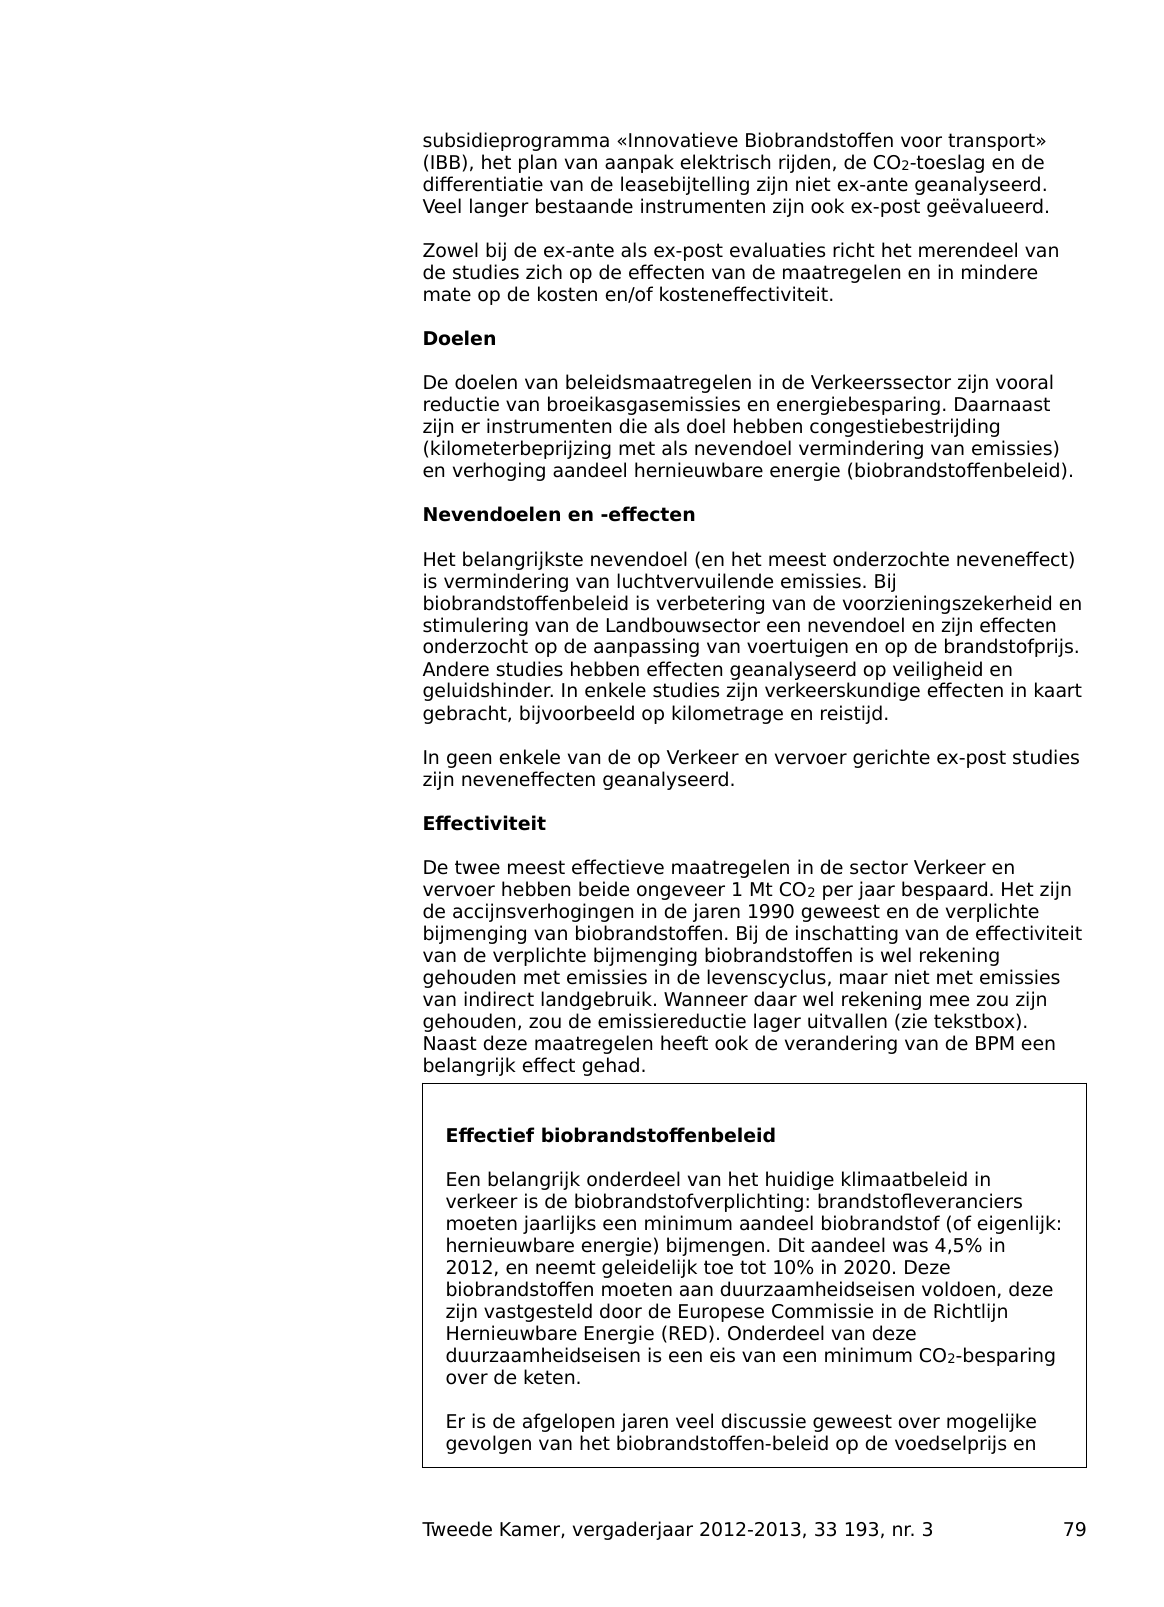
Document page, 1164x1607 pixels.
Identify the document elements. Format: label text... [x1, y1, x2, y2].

text De twee meest effectieve maatregelen in de sector Verkeer en vervoer hebben beide ongeveer 1 Mt CO2 per jaar bespaard. Het zijn de accijnsverhogingen in de jaren 1990 geweest en de verplichte bijmenging van biobrandstoffen. Bij de inschatting van de effectiviteit van de verplichte bijmenging biobrandstoffen is wel rekening gehouden met emissies in de levenscyclus, maar niet met emissies van indirect landgebruik. Wanneer daar wel rekening mee zou zijn gehouden, zou de emissiereductie lager uitvallen (zie tekstbox). Naast deze maatregelen heeft ook de verandering van de BPM een belangrijk effect gehad. [422, 857, 1087, 1077]
text Het belangrijkste nevendoel (en het meest onderzochte neveneffect) is vermindering van luchtvervuilende emissies. Bij biobrandstoffenbeleid is verbetering van de voorzieningszekerheid en stimulering van de Landbouwsector een nevendoel en zijn effecten onderzocht op de aanpassing van voertuigen en op de brandstofprijs. Andere studies hebben effecten geanalyseerd op veiligheid en geluidshinder. In enkele studies zijn verkeerskundige effecten in kaart gebracht, bijvoorbeeld op kilometrage en reistijd. [422, 548, 1087, 724]
subtitle Doelen [422, 328, 1087, 350]
table_header Effectief biobrandstoffenbeleid Een belangrijk onderdeel van het huidige klimaatbeleid in verkeer is de biobrandstofverplichting: brandstofleveranciers moeten jaarlijks een minimum aandeel biobrandstof (of eigenlijk: hernieuwbare energie) bijmengen. Dit aandeel was 4,5% in 2012, en neemt geleidelijk toe tot 10% in 2020. Deze biobrandstoffen moeten aan duurzaamheidseisen voldoen, deze zijn vastgesteld door de Europese Commissie in de Richtlijn Hernieuwbare Energie (RED). Onderdeel van deze duurzaamheidseisen is een eis van een minimum CO2-besparing over de keten. Er is de afgelopen jaren veel discussie geweest over mogelijke gevolgen van het biobrandstoffen-beleid op de voedselprijs en [423, 1084, 1086, 1467]
text In geen enkele van de op Verkeer en vervoer gerichte ex-post studies zijn neveneffecten geanalyseerd. [422, 747, 1087, 791]
text subsidieprogramma «Innovatieve Biobrandstoffen voor transport» (IBB), het plan van aanpak elektrisch rijden, de CO2-toeslag en de differentiatie van de leasebijtelling zijn niet ex-ante geanalyseerd. Veel langer bestaande instrumenten zijn ook ex-post geëvalueerd. [422, 130, 1087, 218]
text De doelen van beleidsmaatregelen in de Verkeerssector zijn vooral reductie van broeikasgasemissies en energiebesparing. Daarnaast zijn er instrumenten die als doel hebben congestiebestrijding (kilometerbeprijzing met als nevendoel vermindering van emissies) en verhoging aandeel hernieuwbare energie (biobrandstoffenbeleid). [422, 372, 1087, 482]
subtitle Effectiviteit [422, 813, 1087, 835]
text Zowel bij de ex-ante als ex-post evaluaties richt het merendeel van de studies zich op de effecten van de maatregelen en in mindere mate op de kosten en/of kosteneffectiviteit. [422, 240, 1087, 306]
subtitle Nevendoelen en -effecten [422, 504, 1087, 526]
